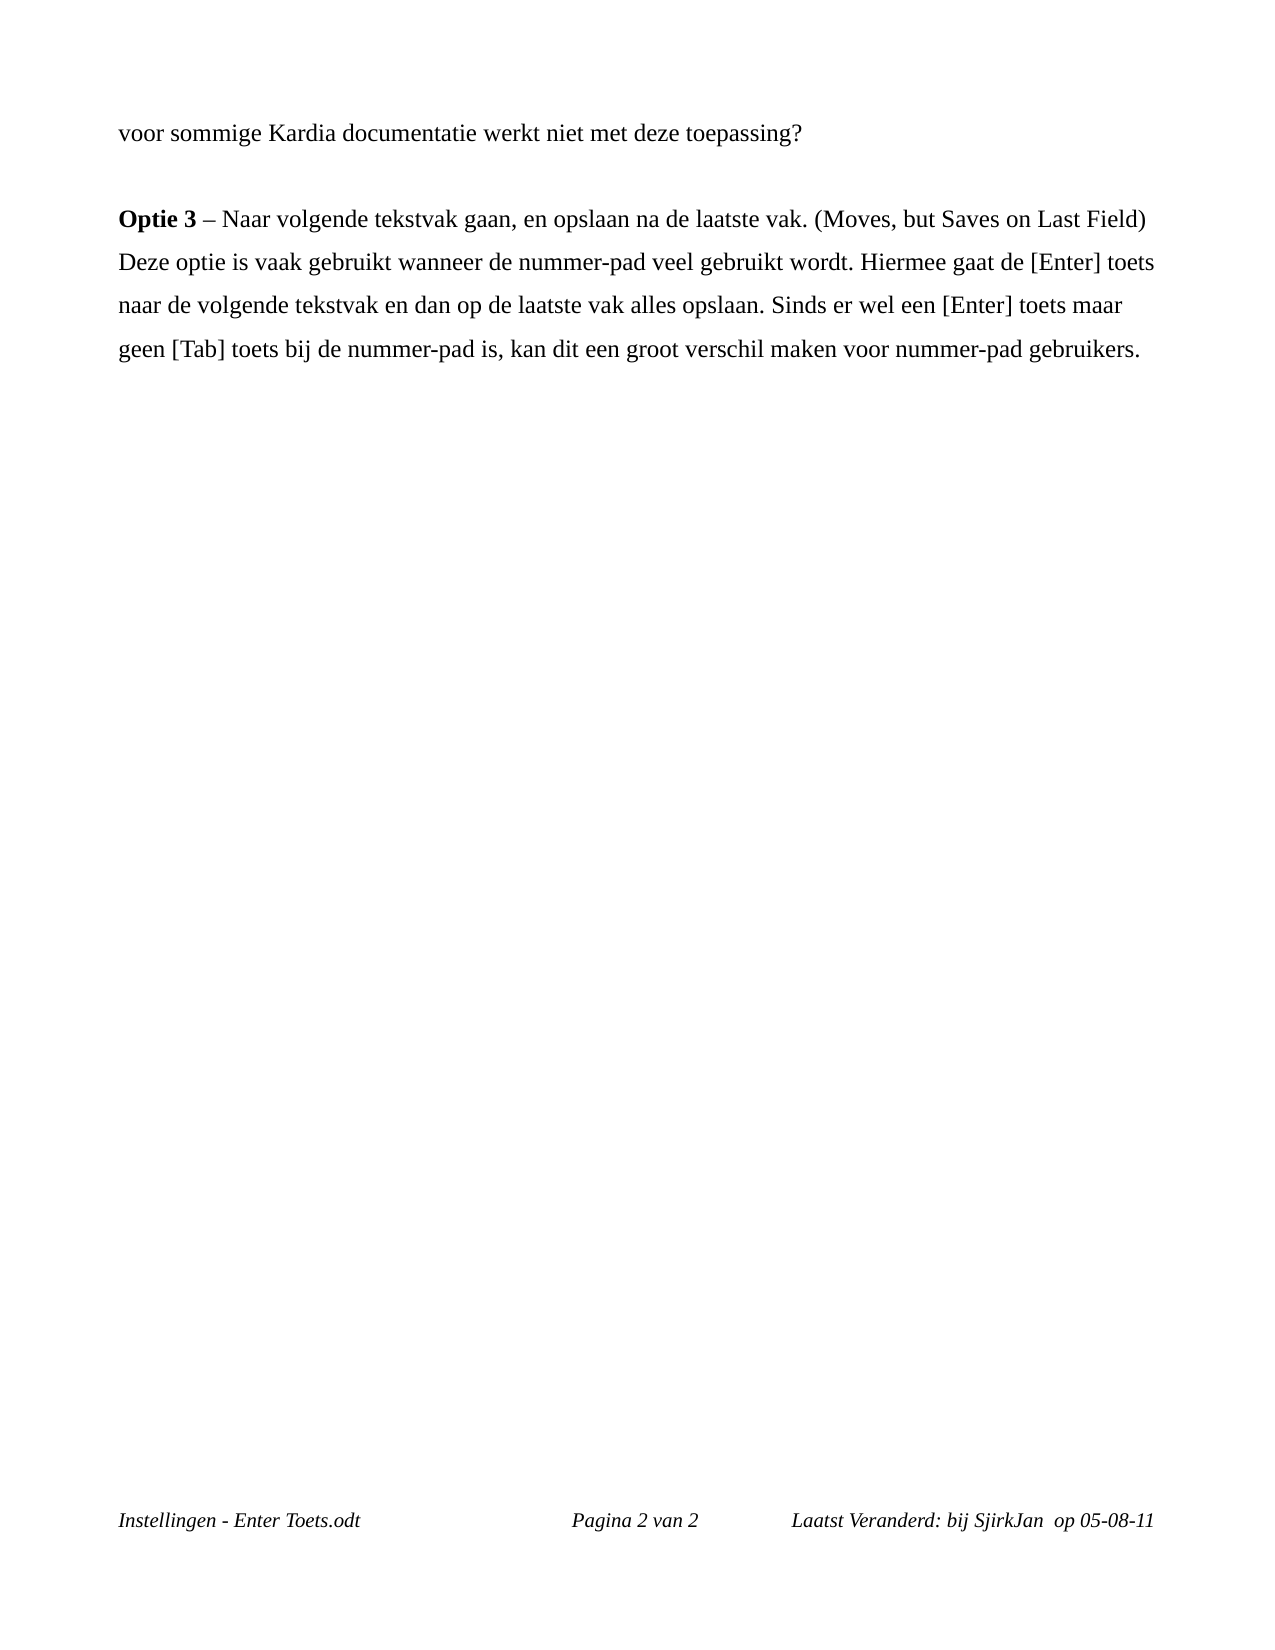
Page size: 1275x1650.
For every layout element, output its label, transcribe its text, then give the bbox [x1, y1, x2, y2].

text Deze optie is vaak gebruikt wanneer de nummer-pad veel gebruikt wordt. Hiermee gaat de [Enter] toets naar de volgende tekstvak en dan op de laatste vak alles opslaan. Sinds er wel een [Enter] toets maar geen [Tab] toets bij de nummer-pad is, kan dit een groot verschil maken voor nummer-pad gebruikers. [118, 247, 1157, 362]
text voor sommige Kardia documentatie werkt niet met deze toepassing? [118, 118, 1157, 147]
text Optie 3 – Naar volgende tekstvak gaan, en opslaan na de laatste vak. (Moves, but Saves on Last Field) [118, 204, 1157, 233]
